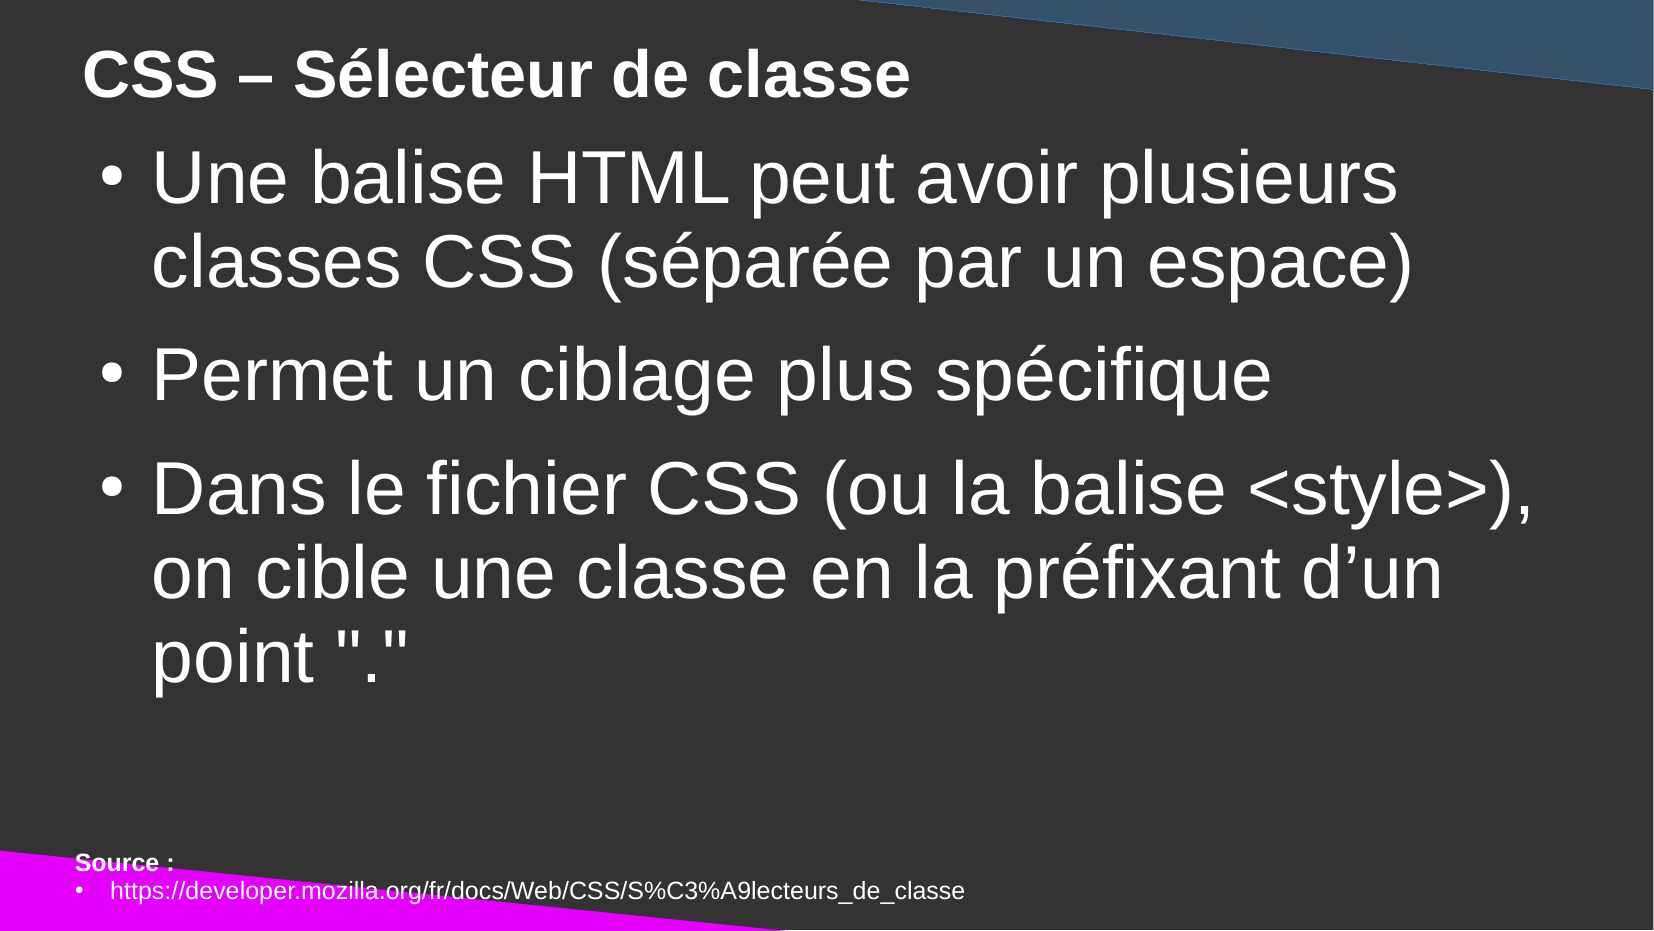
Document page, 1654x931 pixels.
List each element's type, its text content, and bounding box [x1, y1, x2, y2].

list Une balise HTML peut avoir plusieurs classes CSS (séparée par un espace) Permet un ciblage plus spécifique Dans le fichier CSS (ou la balise <style>), on cible une classe en la préfixant d’un point "." [80, 135, 1605, 851]
text_box [0, 850, 788, 931]
text_box Source : https://developer.mozilla.org/fr/docs/Web/CSS/S%C3%A9lecteurs_de_classe [60, 841, 1546, 913]
text_box [860, 0, 1654, 90]
title CSS – Sélecteur de classe [82, 37, 1571, 114]
